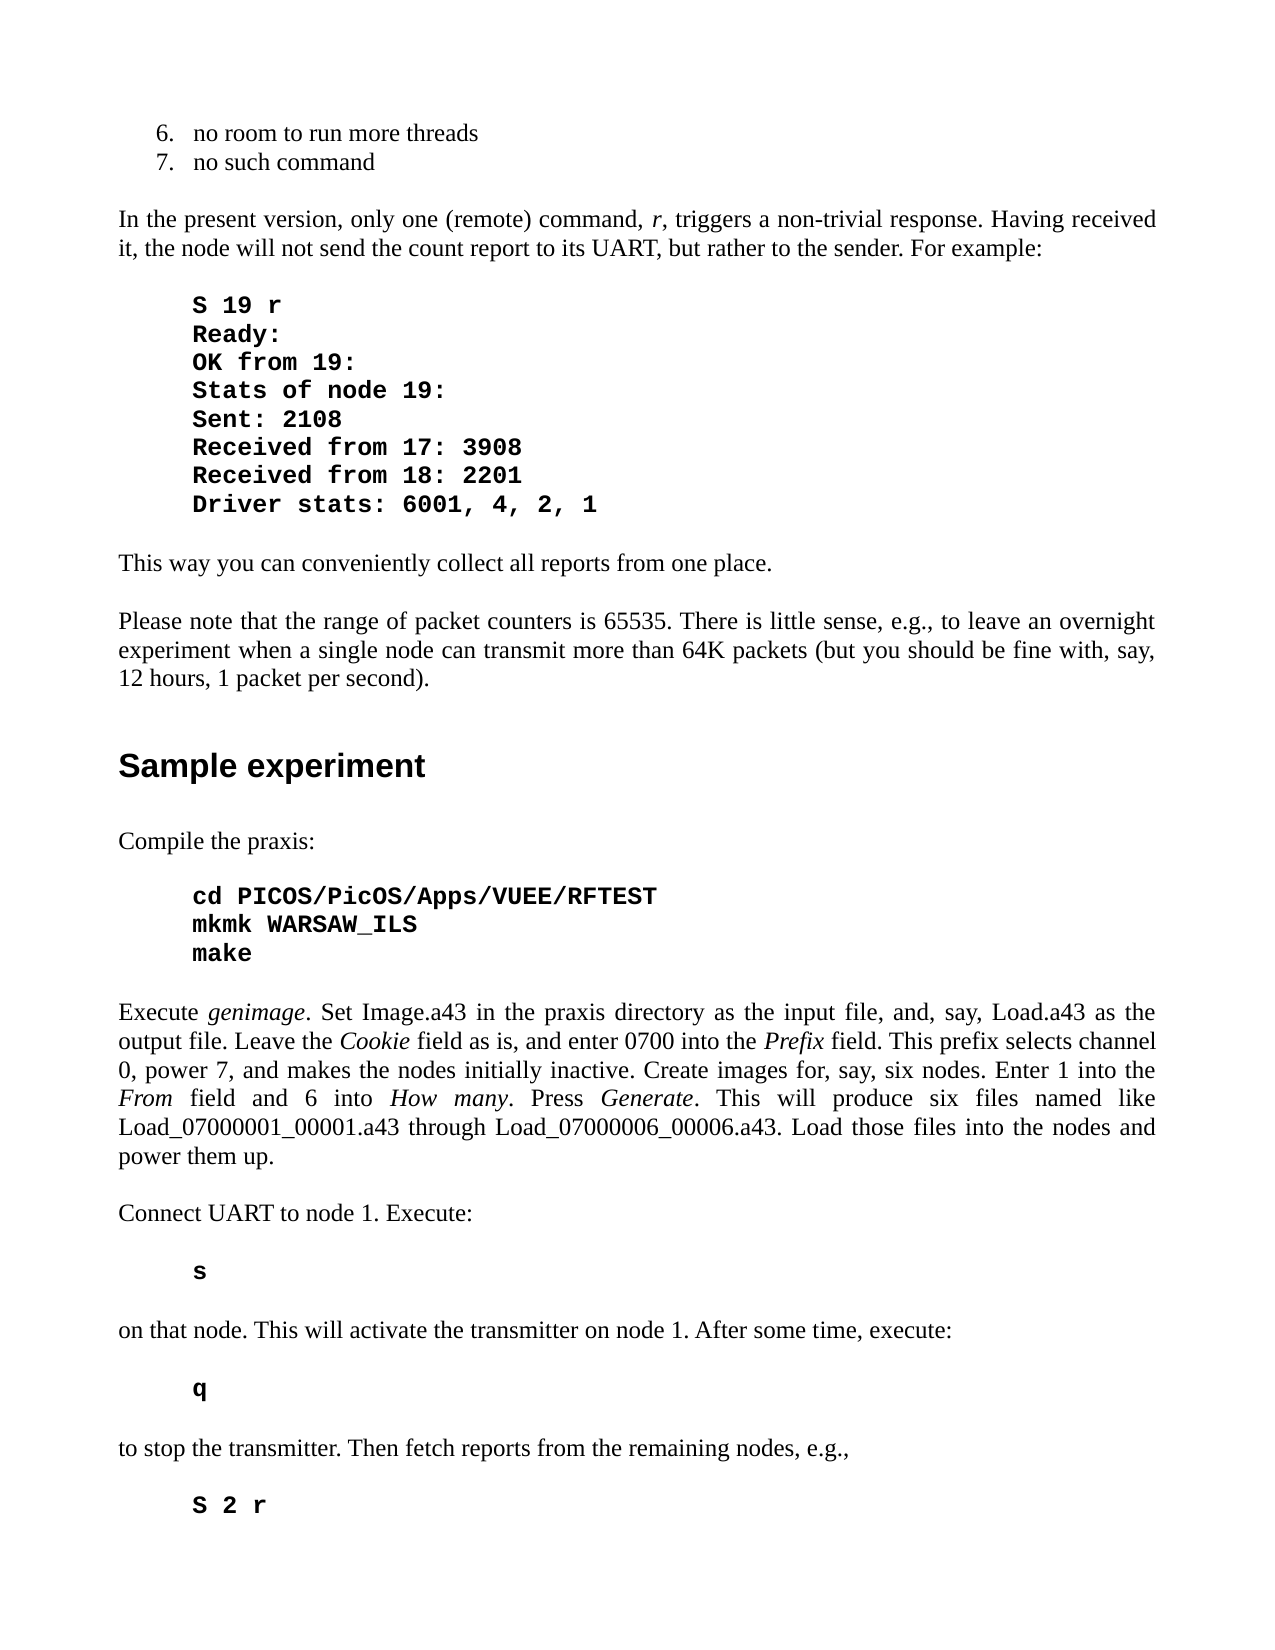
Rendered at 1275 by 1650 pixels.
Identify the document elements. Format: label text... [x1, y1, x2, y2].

text mkmk WARSAW_ILS [118, 912, 1157, 940]
subtitle Sample experiment [118, 746, 1157, 785]
text Driver stats: 6001, 4, 2, 1 [118, 491, 1157, 520]
text Connect UART to node 1. Execute: [118, 1198, 1157, 1227]
list no such command [156, 147, 1157, 176]
text S 19 r [118, 291, 1157, 321]
text Ready: [118, 321, 1157, 350]
text S 2 r [118, 1490, 1157, 1521]
text Stats of node 19: [118, 378, 1157, 406]
text q [118, 1373, 1157, 1404]
text s [118, 1256, 1157, 1287]
text Execute genimage. Set Image.a43 in the praxis directory as the input file, and, say, Load.a43 as the output file. Leave the Cookie field as is, and enter 0700 into the Prefix field. This prefix selects channel 0, power 7, and makes the nodes initially inactive. Create images for, say, six nodes. Enter 1 into the From field and 6 into How many. Press Generate. This will produce six files named like Load_07000001_00001.a43 through Load_07000006_00006.a43. Load those files into the nodes and power them up. [118, 997, 1157, 1170]
text on that node. This will activate the transmitter on node 1. After some time, execute: [118, 1316, 1157, 1344]
text OK from 19: [118, 350, 1157, 378]
text Received from 18: 2201 [118, 463, 1157, 491]
text Received from 17: 3908 [118, 435, 1157, 463]
text Please note that the range of packet counters is 65535. There is little sense, e.g., to leave an overnight experiment when a single node can transmit more than 64K packets (but you should be fine with, say, 12 hours, 1 packet per second). [118, 606, 1157, 692]
text Sent: 2108 [118, 406, 1157, 435]
text make [118, 940, 1157, 968]
text to stop the transmitter. Then fetch reports from the remaining nodes, e.g., [118, 1433, 1157, 1461]
text cd PICOS/PicOS/Apps/VUEE/RFTEST [118, 883, 1157, 912]
list no room to run more threads [156, 118, 1157, 147]
text This way you can conveniently collect all reports from one place. [118, 548, 1157, 577]
text In the present version, only one (remote) command, r, triggers a non-trivial response. Having received it, the node will not send the count report to its UART, but rather to the sender. For example: [118, 204, 1157, 262]
text Compile the praxis: [118, 826, 1157, 855]
